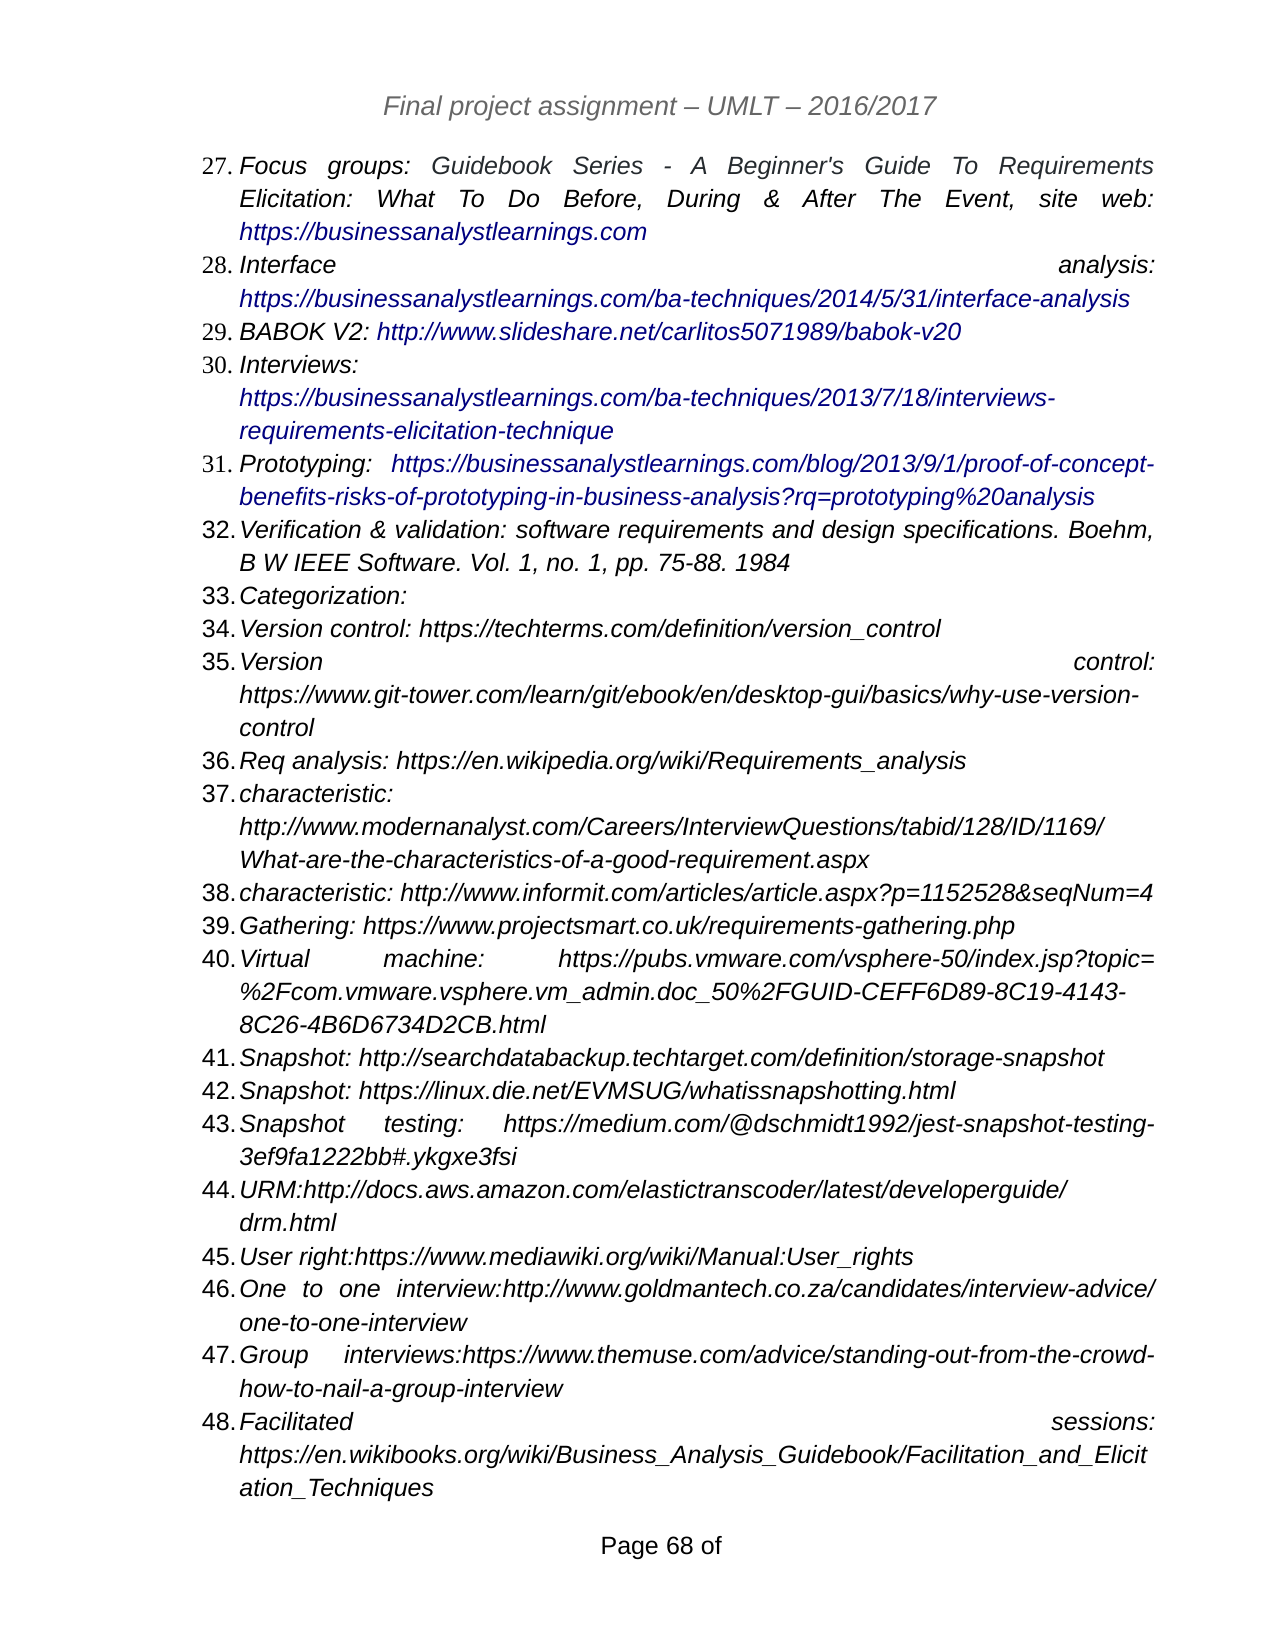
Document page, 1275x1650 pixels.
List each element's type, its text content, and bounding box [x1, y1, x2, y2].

list Gathering: https://www.projectsmart.co.uk/requirements-gathering.php [202, 911, 1158, 940]
list Virtual machine: https://pubs.vmware.com/vsphere-50/index.jsp?topic=%2Fcom.vmware.vsphere.vm_admin.doc_50%2FGUID-CEFF6D89-8C19-4143-8C26-4B6D6734D2CB.html [202, 944, 1158, 1039]
list Snapshot: http://searchdatabackup.techtarget.com/definition/storage-snapshot [202, 1043, 1158, 1072]
list Version control: https://techterms.com/definition/version_control [202, 614, 1158, 643]
list Prototyping: https://businessanalystlearnings.com/blog/2013/9/1/proof-of-concept-benefits-risks-of-prototyping-in-business-analysis?rq=prototyping%20analysis [202, 449, 1158, 511]
list Categorization: [202, 581, 1158, 610]
list characteristic: http://www.modernanalyst.com/Careers/InterviewQuestions/tabid/128/ID/1169/What-are-the-characteristics-of-a-good-requirement.aspx [202, 779, 1158, 874]
list Verification & validation: software requirements and design specifications. Boehm, B W IEEE Software. Vol. 1, no. 1, pp. 75-88. 1984 [202, 515, 1158, 577]
list Facilitated sessions: https://en.wikibooks.org/wiki/Business_Analysis_Guidebook/Facilitation_and_Elicitation_Techniques [202, 1407, 1158, 1501]
list User right:https://www.mediawiki.org/wiki/Manual:User_rights [202, 1241, 1158, 1270]
list Req analysis: https://en.wikipedia.org/wiki/Requirements_analysis [202, 746, 1158, 775]
list Interviews: https://businessanalystlearnings.com/ba-techniques/2013/7/18/interviews-requirements-elicitation-technique [202, 350, 1158, 444]
list BABOK V2: http://www.slideshare.net/carlitos5071989/babok-v20 [202, 317, 1158, 345]
list characteristic: http://www.informit.com/articles/article.aspx?p=1152528&seqNum=4 [202, 878, 1158, 907]
list URM:http://docs.aws.amazon.com/elastictranscoder/latest/developerguide/drm.html [202, 1175, 1158, 1237]
list Group interviews:https://www.themuse.com/advice/standing-out-from-the-crowd-how-to-nail-a-group-interview [202, 1341, 1158, 1402]
list Snapshot: https://linux.die.net/EVMSUG/whatissnapshotting.html [202, 1076, 1158, 1105]
list Snapshot testing: https://medium.com/@dschmidt1992/jest-snapshot-testing-3ef9fa1222bb#.ykgxe3fsi [202, 1109, 1158, 1171]
list Interface analysis: https://businessanalystlearnings.com/ba-techniques/2014/5/31/interface-analysis [202, 250, 1158, 312]
list Version control: https://www.git-tower.com/learn/git/ebook/en/desktop-gui/basics/why-use-version-control [202, 647, 1158, 742]
list Focus groups: Guidebook Series - A Beginner's Guide To Requirements Elicitation: What To Do Before, During & After The Event, site web: https://businessanalystlearnings.com [202, 151, 1158, 246]
list One to one interview:http://www.goldmantech.co.za/candidates/interview-advice/one-to-one-interview [202, 1274, 1158, 1336]
